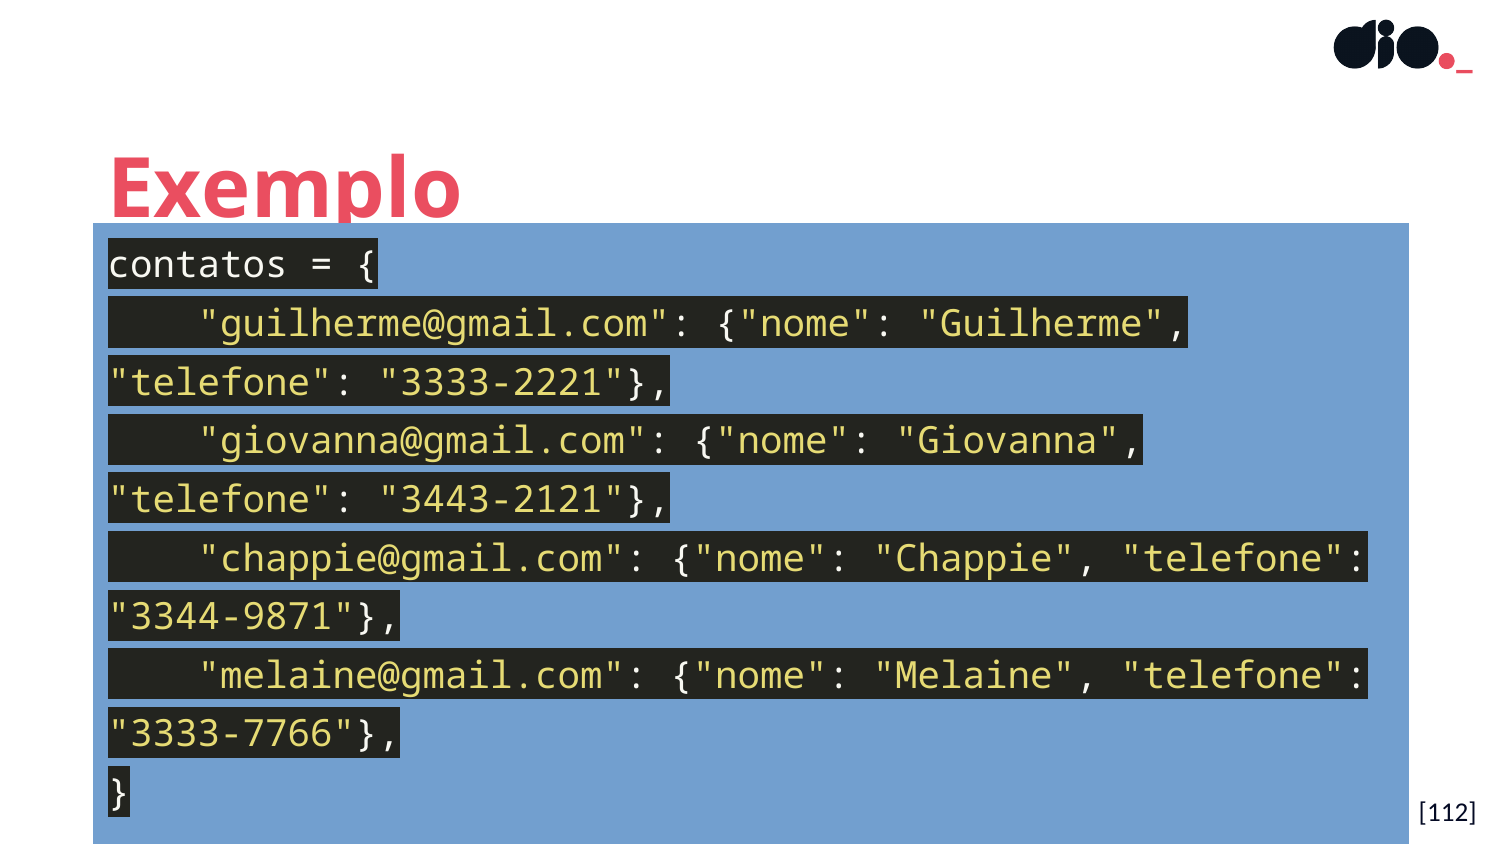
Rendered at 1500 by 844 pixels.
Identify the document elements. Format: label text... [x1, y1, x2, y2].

table_header contatos = { "guilherme@gmail.com": {"nome": "Guilherme", "telefone": "3333-2221"}, "giovanna@gmail.com": {"nome": "Giovanna", "telefone": "3443-2121"}, "chappie@gmail.com": {"nome": "Chappie", "telefone": "3344-9871"}, "melaine@gmail.com": {"nome": "Melaine", "telefone": "3333-7766"}, } contatos["giovanna@gmail.com"]["telefone"] # "3443-2121" [93, 223, 1409, 844]
text_box [] [1409, 779, 1494, 844]
text_box Exemplo [92, 104, 1408, 243]
